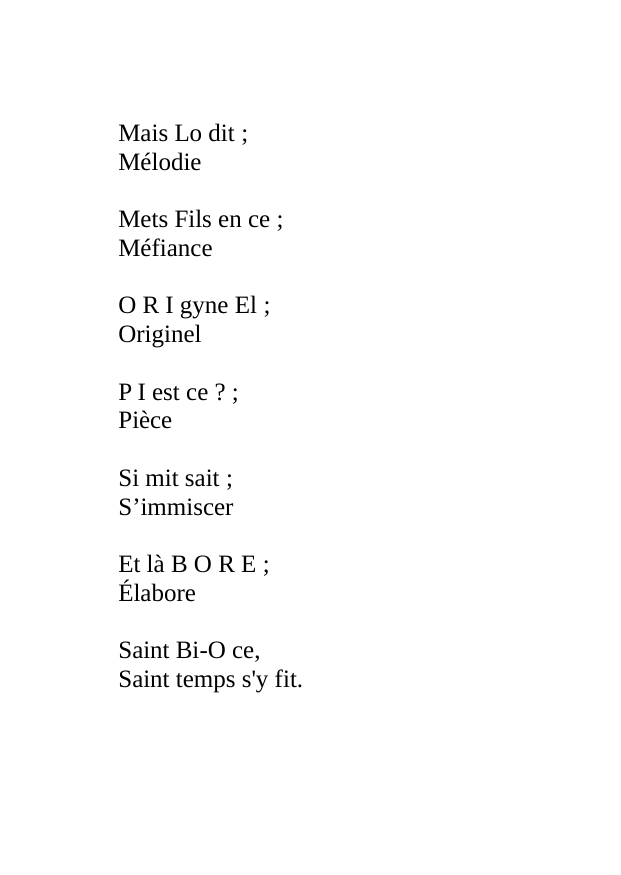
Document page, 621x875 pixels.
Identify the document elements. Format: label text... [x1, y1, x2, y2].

text Et là B O R E ; [118, 549, 502, 578]
text Mais Lo dit ; [118, 118, 502, 147]
text Mélodie [118, 147, 502, 176]
text Pièce [118, 406, 502, 434]
text Élabore [118, 578, 502, 607]
text O R I gyne El ; [118, 291, 502, 319]
text S’immiscer [118, 492, 502, 521]
text Saint temps s'y fit. [118, 664, 502, 693]
text Originel [118, 319, 502, 348]
text Mets Fils en ce ; [118, 204, 502, 233]
text P I est ce ? ; [118, 377, 502, 406]
text Si mit sait ; [118, 463, 502, 492]
text Saint Bi-O ce, [118, 636, 502, 664]
text Méfiance [118, 233, 502, 262]
